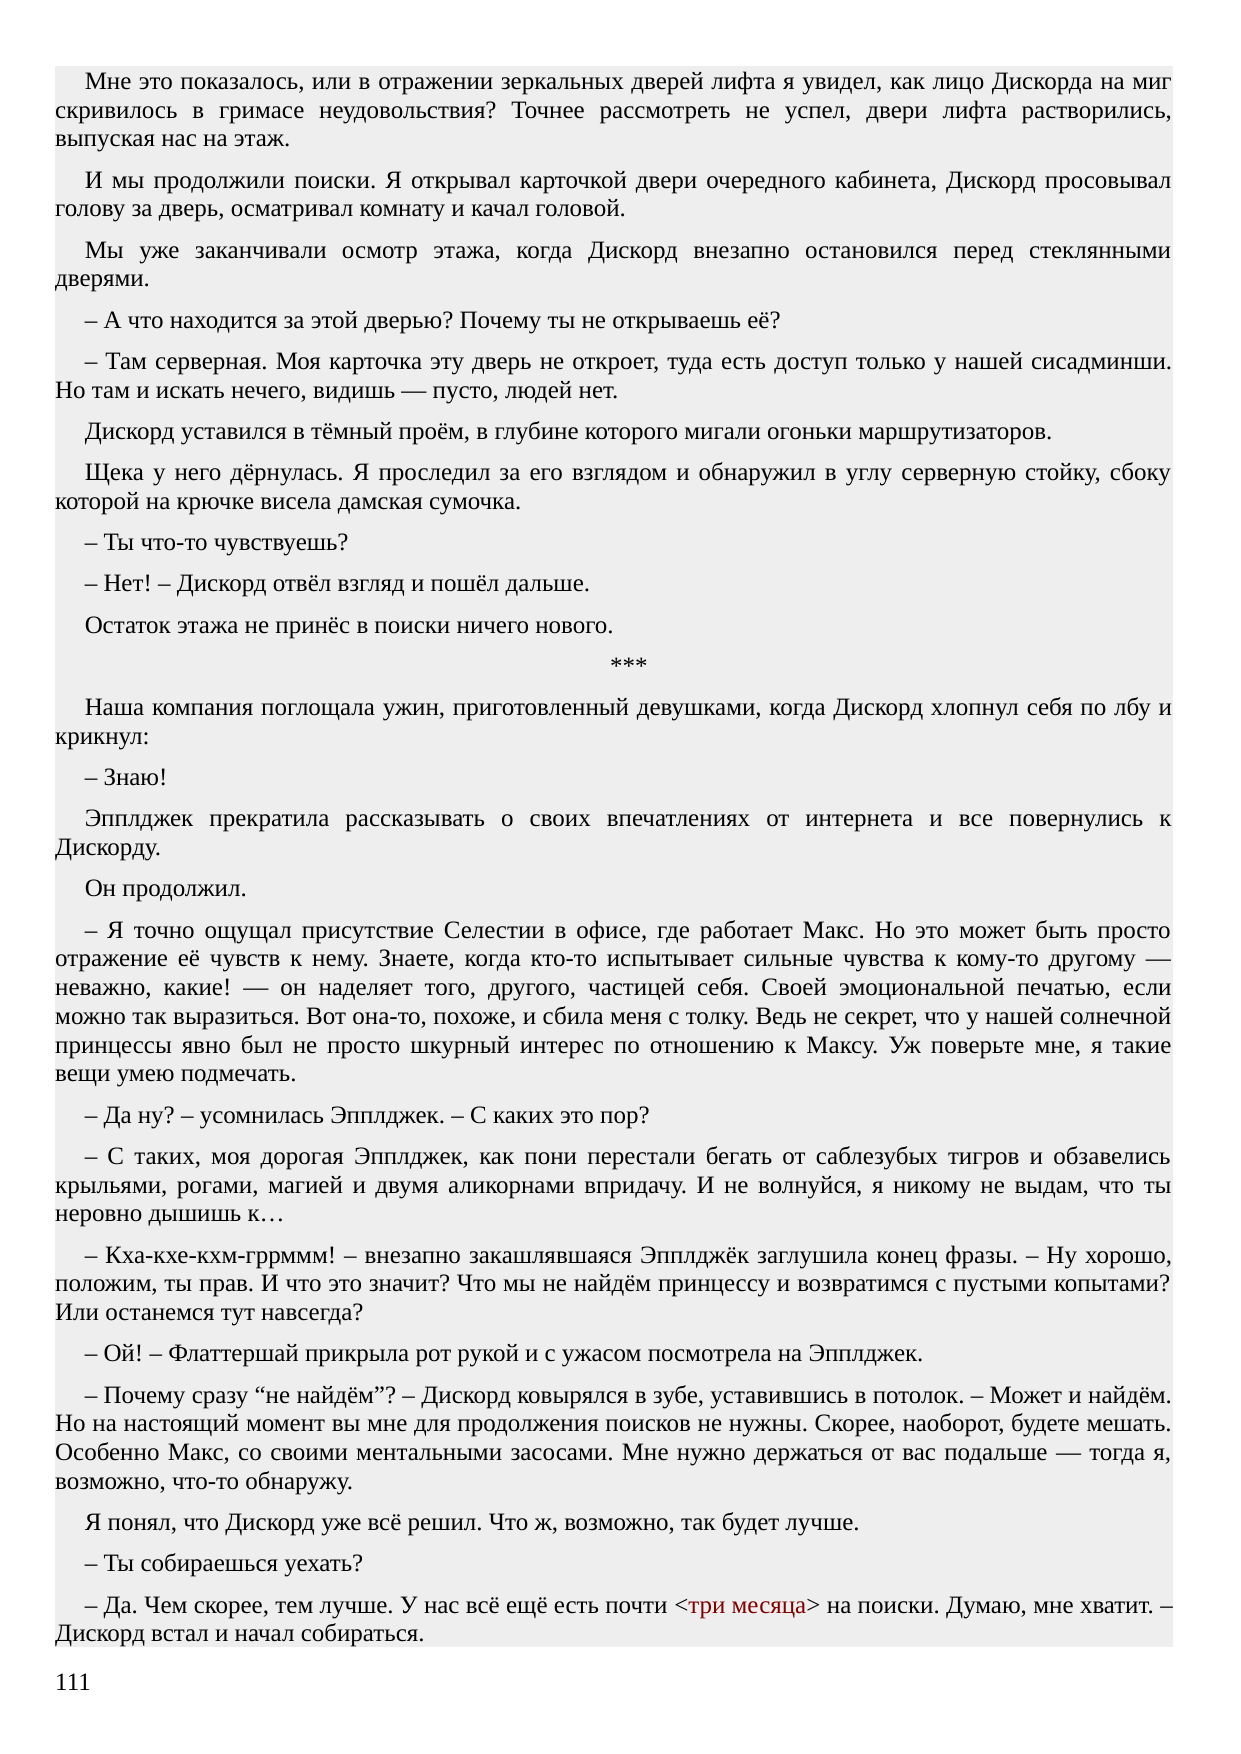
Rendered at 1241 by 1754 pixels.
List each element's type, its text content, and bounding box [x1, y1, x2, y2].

text Эпплджек прекратила рассказывать о своих впечатлениях от интернета и все повернулись к Дискорду. [55, 803, 1173, 861]
text Мне это показалось, или в отражении зеркальных дверей лифта я увидел, как лицо Дискорда на миг скривилось в гримасе неудовольствия? Точнее рассмотреть не успел, двери лифта растворились, выпуская нас на этаж. [55, 66, 1173, 152]
text – Ты собираешься уехать? [55, 1548, 1173, 1577]
text – Нет! – Дискорд отвёл взгляд и пошёл дальше. [55, 568, 1173, 597]
text – А что находится за этой дверью? Почему ты не открываешь её? [55, 305, 1173, 333]
text – Да. Чем скорее, тем лучше. У нас всё ещё есть почти <три месяца> на поиски. Думаю, мне хватит. – Дискорд встал и начал собираться. [55, 1590, 1173, 1647]
text Он продолжил. [55, 873, 1173, 902]
text – Кха-кхе-кхм-гррммм! – внезапно закашлявшаяся Эпплджёк заглушила конец фразы. – Ну хорошо, положим, ты прав. И что это значит? Что мы не найдём принцессу и возвратимся с пустыми копытами? Или останемся тут навсегда? [55, 1240, 1173, 1326]
text *** [55, 651, 1173, 680]
text – Там серверная. Моя карточка эту дверь не откроет, туда есть доступ только у нашей сисадминши. Но там и искать нечего, видишь — пусто, людей нет. [55, 346, 1173, 403]
text Наша компания поглощала ужин, приготовленный девушками, когда Дискорд хлопнул себя по лбу и крикнул: [55, 692, 1173, 750]
text – Знаю! [55, 762, 1173, 791]
text – Ты что-то чувствуешь? [55, 527, 1173, 556]
text И мы продолжили поиски. Я открывал карточкой двери очередного кабинета, Дискорд просовывал голову за дверь, осматривал комнату и качал головой. [55, 165, 1173, 222]
text Щека у него дёрнулась. Я проследил за его взглядом и обнаружил в углу серверную стойку, сбоку которой на крючке висела дамская сумочка. [55, 457, 1173, 515]
text – Ой! – Флаттершай прикрыла рот рукой и с ужасом посмотрела на Эпплджек. [55, 1338, 1173, 1367]
text Остаток этажа не принёс в поиски ничего нового. [55, 610, 1173, 638]
text – С таких, моя дорогая Эпплджек, как пони перестали бегать от саблезубых тигров и обзавелись крыльями, рогами, магией и двумя аликорнами впридачу. И не волнуйся, я никому не выдам, что ты неровно дышишь к… [55, 1141, 1173, 1227]
text – Да ну? – усомнилась Эпплджек. – С каких это пор? [55, 1100, 1173, 1128]
text Мы уже заканчивали осмотр этажа, когда Дискорд внезапно остановился перед стеклянными дверями. [55, 235, 1173, 292]
text Дискорд уставился в тёмный проём, в глубине которого мигали огоньки маршрутизаторов. [55, 416, 1173, 445]
text Я понял, что Дискорд уже всё решил. Что ж, возможно, так будет лучше. [55, 1507, 1173, 1536]
text – Я точно ощущал присутствие Селестии в офисе, где работает Макс. Но это может быть просто отражение её чувств к нему. Знаете, когда кто-то испытывает сильные чувства к кому-то другому — неважно, какие! — он наделяет того, другого, частицей себя. Своей эмоциональной печатью, если можно так выразиться. Вот она-то, похоже, и сбила меня с толку. Ведь не секрет, что у нашей солнечной принцессы явно был не просто шкурный интерес по отношению к Максу. Уж поверьте мне, я такие вещи умею подмечать. [55, 915, 1173, 1087]
text – Почему сразу “не найдём”? – Дискорд ковырялся в зубе, уставившись в потолок. – Может и найдём. Но на настоящий момент вы мне для продолжения поисков не нужны. Скорее, наоборот, будете мешать. Особенно Макс, со своими ментальными засосами. Мне нужно держаться от вас подальше — тогда я, возможно, что-то обнаружу. [55, 1380, 1173, 1495]
